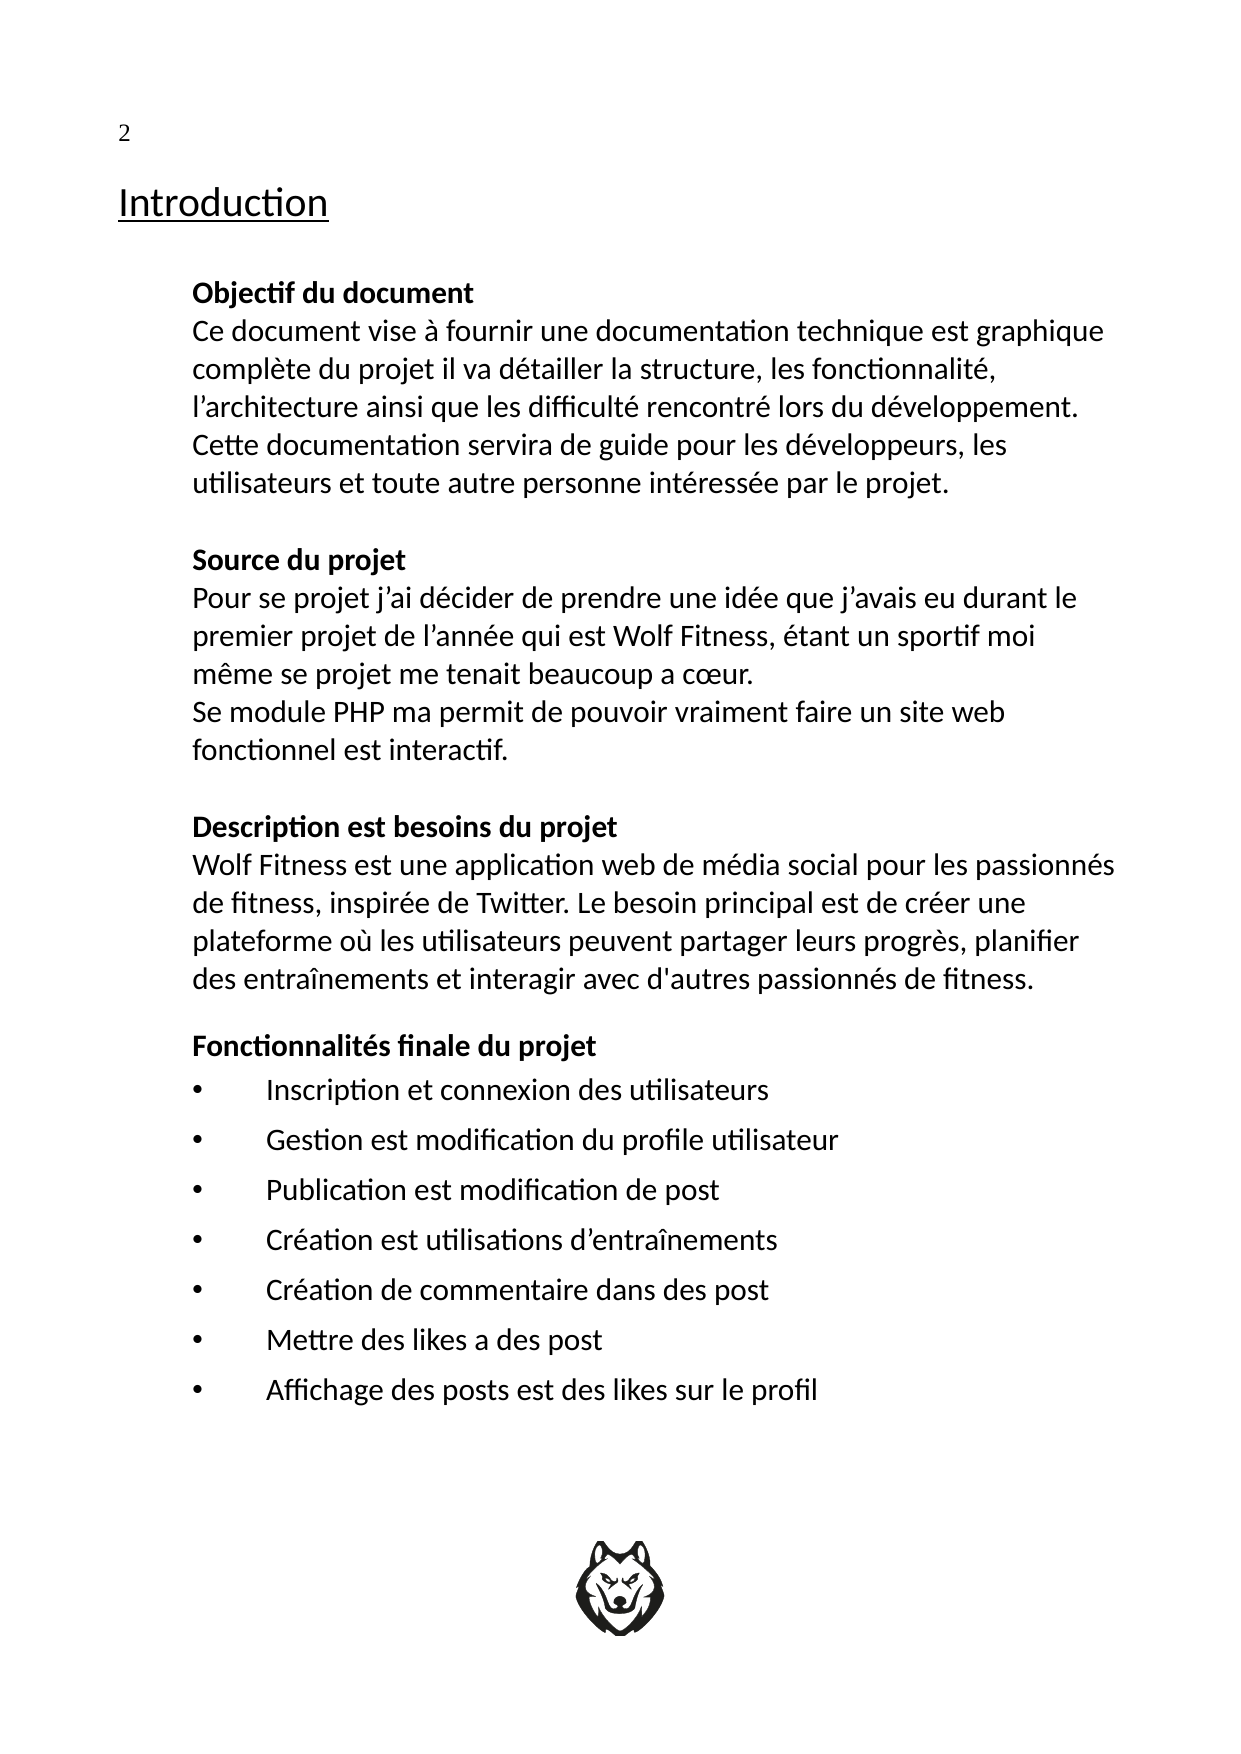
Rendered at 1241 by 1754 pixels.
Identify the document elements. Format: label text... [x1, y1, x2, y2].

text Se module PHP ma permit de pouvoir vraiment faire un site web fonctionnel est interactif. [192, 692, 1122, 769]
text Pour se projet j’ai décider de prendre une idée que j’avais eu durant le premier projet de l’année qui est Wolf Fitness, étant un sportif moi même se projet me tenait beaucoup a cœur. [192, 578, 1122, 692]
list Publication est modification de post [192, 1170, 1122, 1208]
list Affichage des posts est des likes sur le profil [192, 1370, 1122, 1408]
list Création de commentaire dans des post [192, 1270, 1122, 1308]
list Inscription et connexion des utilisateurs [192, 1070, 1122, 1108]
text Description est besoins du projet [192, 807, 1122, 845]
list Gestion est modification du profile utilisateur [192, 1120, 1122, 1158]
text Ce document vise à fournir une documentation technique est graphique complète du projet il va détailler la structure, les fonctionnalité, l’architecture ainsi que les difficulté rencontré lors du développement. Cette documentation servira de guide pour les développeurs, les utilisateurs et toute autre personne intéressée par le projet. [192, 311, 1122, 502]
text Introduction [118, 176, 1122, 227]
text Fonctionnalités finale du projet [192, 1026, 1122, 1064]
text Wolf Fitness est une application web de média social pour les passionnés de fitness, inspirée de Twitter. Le besoin principal est de créer une plateforme où les utilisateurs peuvent partager leurs progrès, planifier des entraînements et interagir avec d'autres passionnés de fitness. [192, 845, 1122, 997]
list Création est utilisations d’entraînements [192, 1220, 1122, 1258]
text Source du projet [192, 540, 1122, 578]
list Mettre des likes a des post [192, 1320, 1122, 1358]
text Objectif du document [192, 273, 1122, 311]
